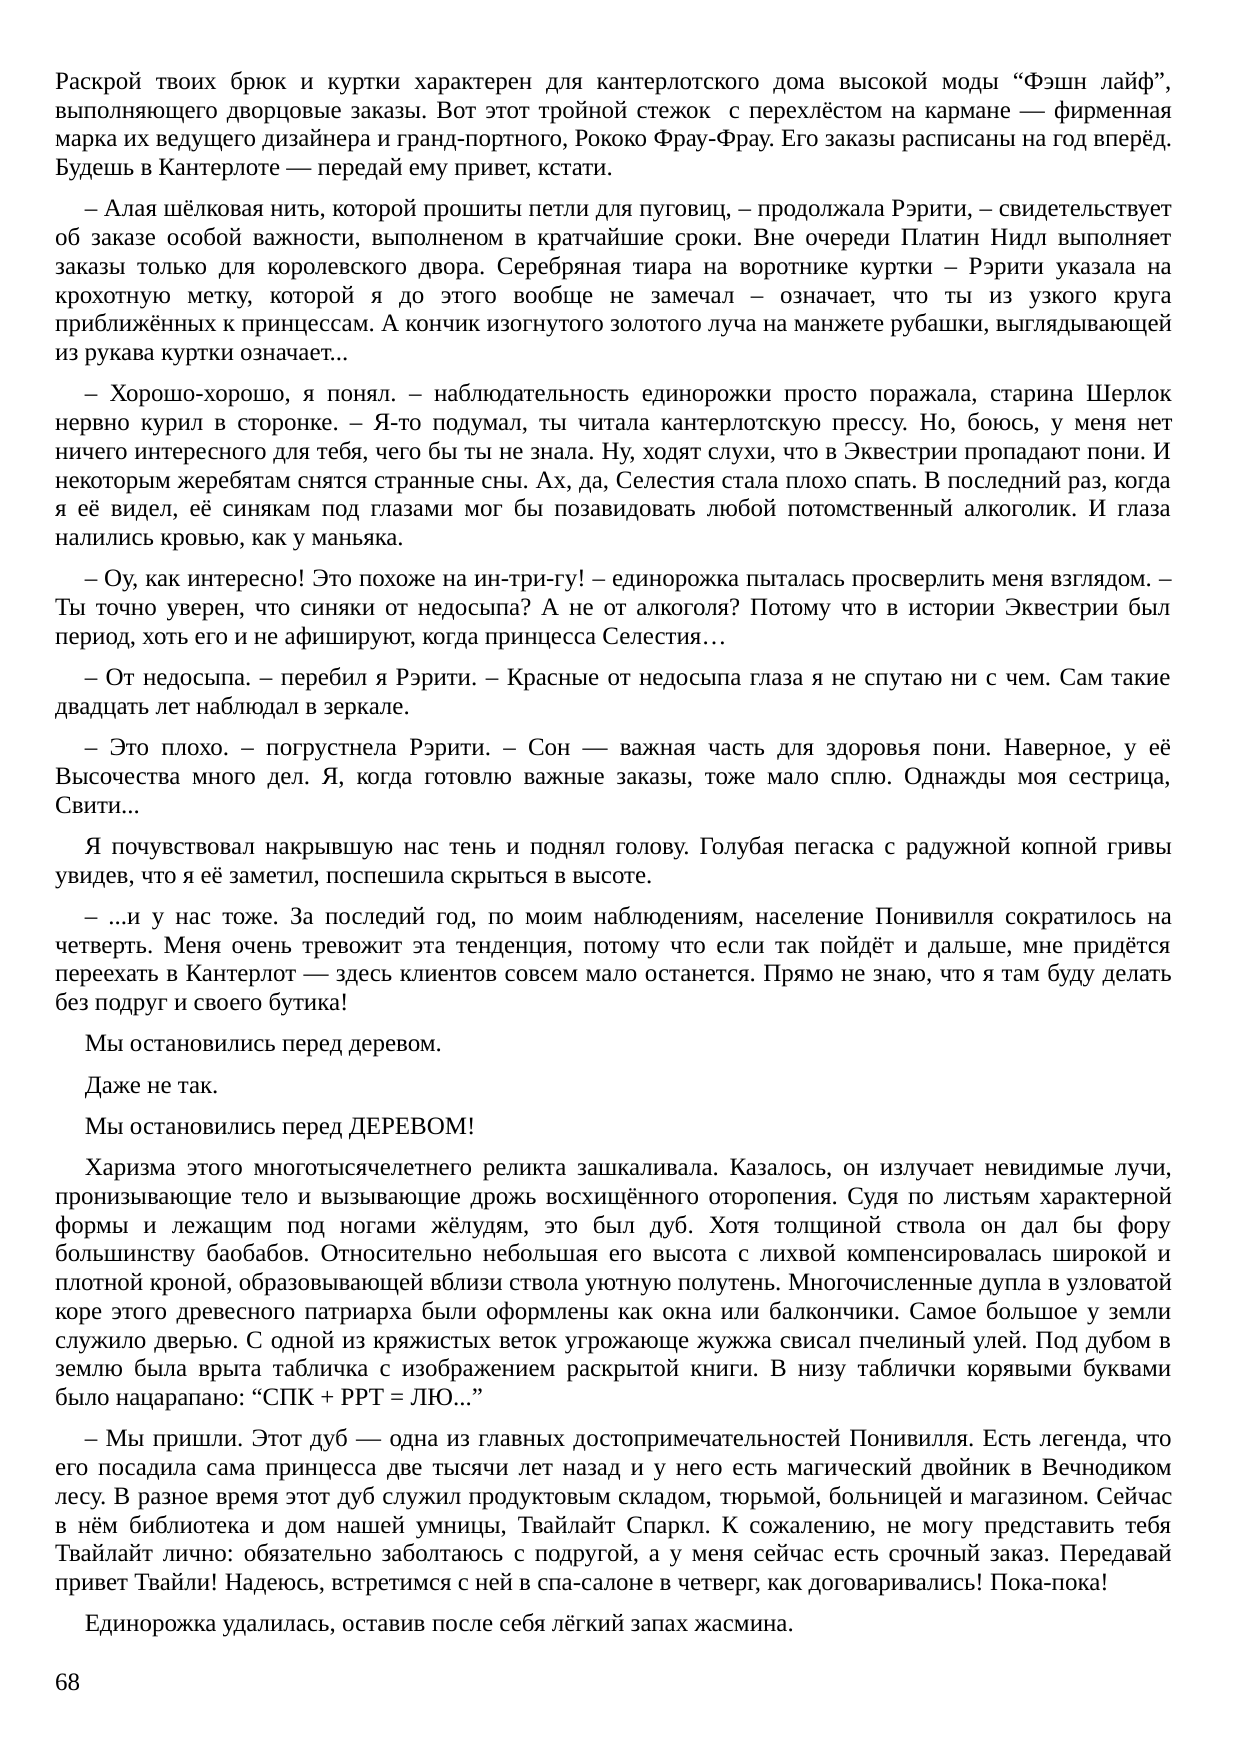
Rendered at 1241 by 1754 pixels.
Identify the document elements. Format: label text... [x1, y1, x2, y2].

text Раскрой твоих брюк и куртки характерен для кантерлотского дома высокой моды “Фэшн лайф”, выполняющего дворцовые заказы. Вот этот тройной стежок с перехлёстом на кармане — фирменная марка их ведущего дизайнера и гранд-портного, Рококо Фрау-Фрау. Его заказы расписаны на год вперёд. Будешь в Кантерлоте — передай ему привет, кстати. [55, 66, 1173, 181]
text – Хорошо-хорошо, я понял. – наблюдательность единорожки просто поражала, старина Шерлок нервно курил в сторонке. – Я-то подумал, ты читала кантерлотскую прессу. Но, боюсь, у меня нет ничего интересного для тебя, чего бы ты не знала. Ну, ходят слухи, что в Эквестрии пропадают пони. И некоторым жеребятам снятся странные сны. Ах, да, Селестия стала плохо спать. В последний раз, когда я её видел, её синякам под глазами мог бы позавидовать любой потомственный алкоголик. И глаза налились кровью, как у маньяка. [55, 378, 1173, 551]
text Харизма этого многотысячелетнего реликта зашкаливала. Казалось, он излучает невидимые лучи, пронизывающие тело и вызывающие дрожь восхищённого оторопения. Судя по листьям характерной формы и лежащим под ногами жёлудям, это был дуб. Хотя толщиной ствола он дал бы фору большинству баобабов. Относительно небольшая его высота с лихвой компенсировалась широкой и плотной кроной, образовывающей вблизи ствола уютную полутень. Многочисленные дупла в узловатой коре этого древесного патриарха были оформлены как окна или балкончики. Самое большое у земли служило дверью. С одной из кряжистых веток угрожающе жужжа свисал пчелиный улей. Под дубом в землю была врыта табличка с изображением раскрытой книги. В низу таблички корявыми буквами было нацарапано: “СПК + РРТ = ЛЮ...” [55, 1152, 1173, 1411]
text – ...и у нас тоже. За последий год, по моим наблюдениям, население Понивилля сократилось на четверть. Меня очень тревожит эта тенденция, потому что если так пойдёт и дальше, мне придётся переехать в Кантерлот — здесь клиентов совсем мало останется. Прямо не знаю, что я там буду делать без подруг и своего бутика! [55, 901, 1173, 1016]
text Мы остановились перед ДЕРЕВОМ! [55, 1111, 1173, 1140]
text Мы остановились перед деревом. [55, 1028, 1173, 1057]
text – Это плохо. – погрустнела Рэрити. – Сон — важная часть для здоровья пони. Наверное, у её Высочества много дел. Я, когда готовлю важные заказы, тоже мало сплю. Однажды моя сестрица, Свити... [55, 732, 1173, 818]
text – Оу, как интересно! Это похоже на ин-три-гу! – единорожка пыталась просверлить меня взглядом. – Ты точно уверен, что синяки от недосыпа? А не от алкоголя? Потому что в истории Эквестрии был период, хоть его и не афишируют, когда принцесса Селестия… [55, 563, 1173, 650]
text – Алая шёлковая нить, которой прошиты петли для пуговиц, – продолжала Рэрити, – свидетельствует об заказе особой важности, выполненом в кратчайшие сроки. Вне очереди Платин Нидл выполняет заказы только для королевского двора. Серебряная тиара на воротнике куртки – Рэрити указала на крохотную метку, которой я до этого вообще не замечал – означает, что ты из узкого круга приближённых к принцессам. А кончик изогнутого золотого луча на манжете рубашки, выглядывающей из рукава куртки означает... [55, 193, 1173, 366]
text – От недосыпа. – перебил я Рэрити. – Красные от недосыпа глаза я не спутаю ни с чем. Сам такие двадцать лет наблюдал в зеркале. [55, 662, 1173, 720]
text – Мы пришли. Этот дуб — одна из главных достопримечательностей Понивилля. Есть легенда, что его посадила сама принцесса две тысячи лет назад и у него есть магический двойник в Вечнодиком лесу. В разное время этот дуб служил продуктовым складом, тюрьмой, больницей и магазином. Сейчас в нём библиотека и дом нашей умницы, Твайлайт Спаркл. К сожалению, не могу представить тебя Твайлайт лично: обязательно заболтаюсь с подругой, а у меня сейчас есть срочный заказ. Передавай привет Твайли! Надеюсь, встретимся с ней в спа-салоне в четверг, как договаривались! Пока-пока! [55, 1423, 1173, 1596]
text Даже не так. [55, 1070, 1173, 1098]
text Я почувствовал накрывшую нас тень и поднял голову. Голубая пегаска с радужной копной гривы увидев, что я её заметил, поспешила скрыться в высоте. [55, 831, 1173, 888]
text Единорожка удалилась, оставив после себя лёгкий запах жасмина. [55, 1608, 1173, 1637]
